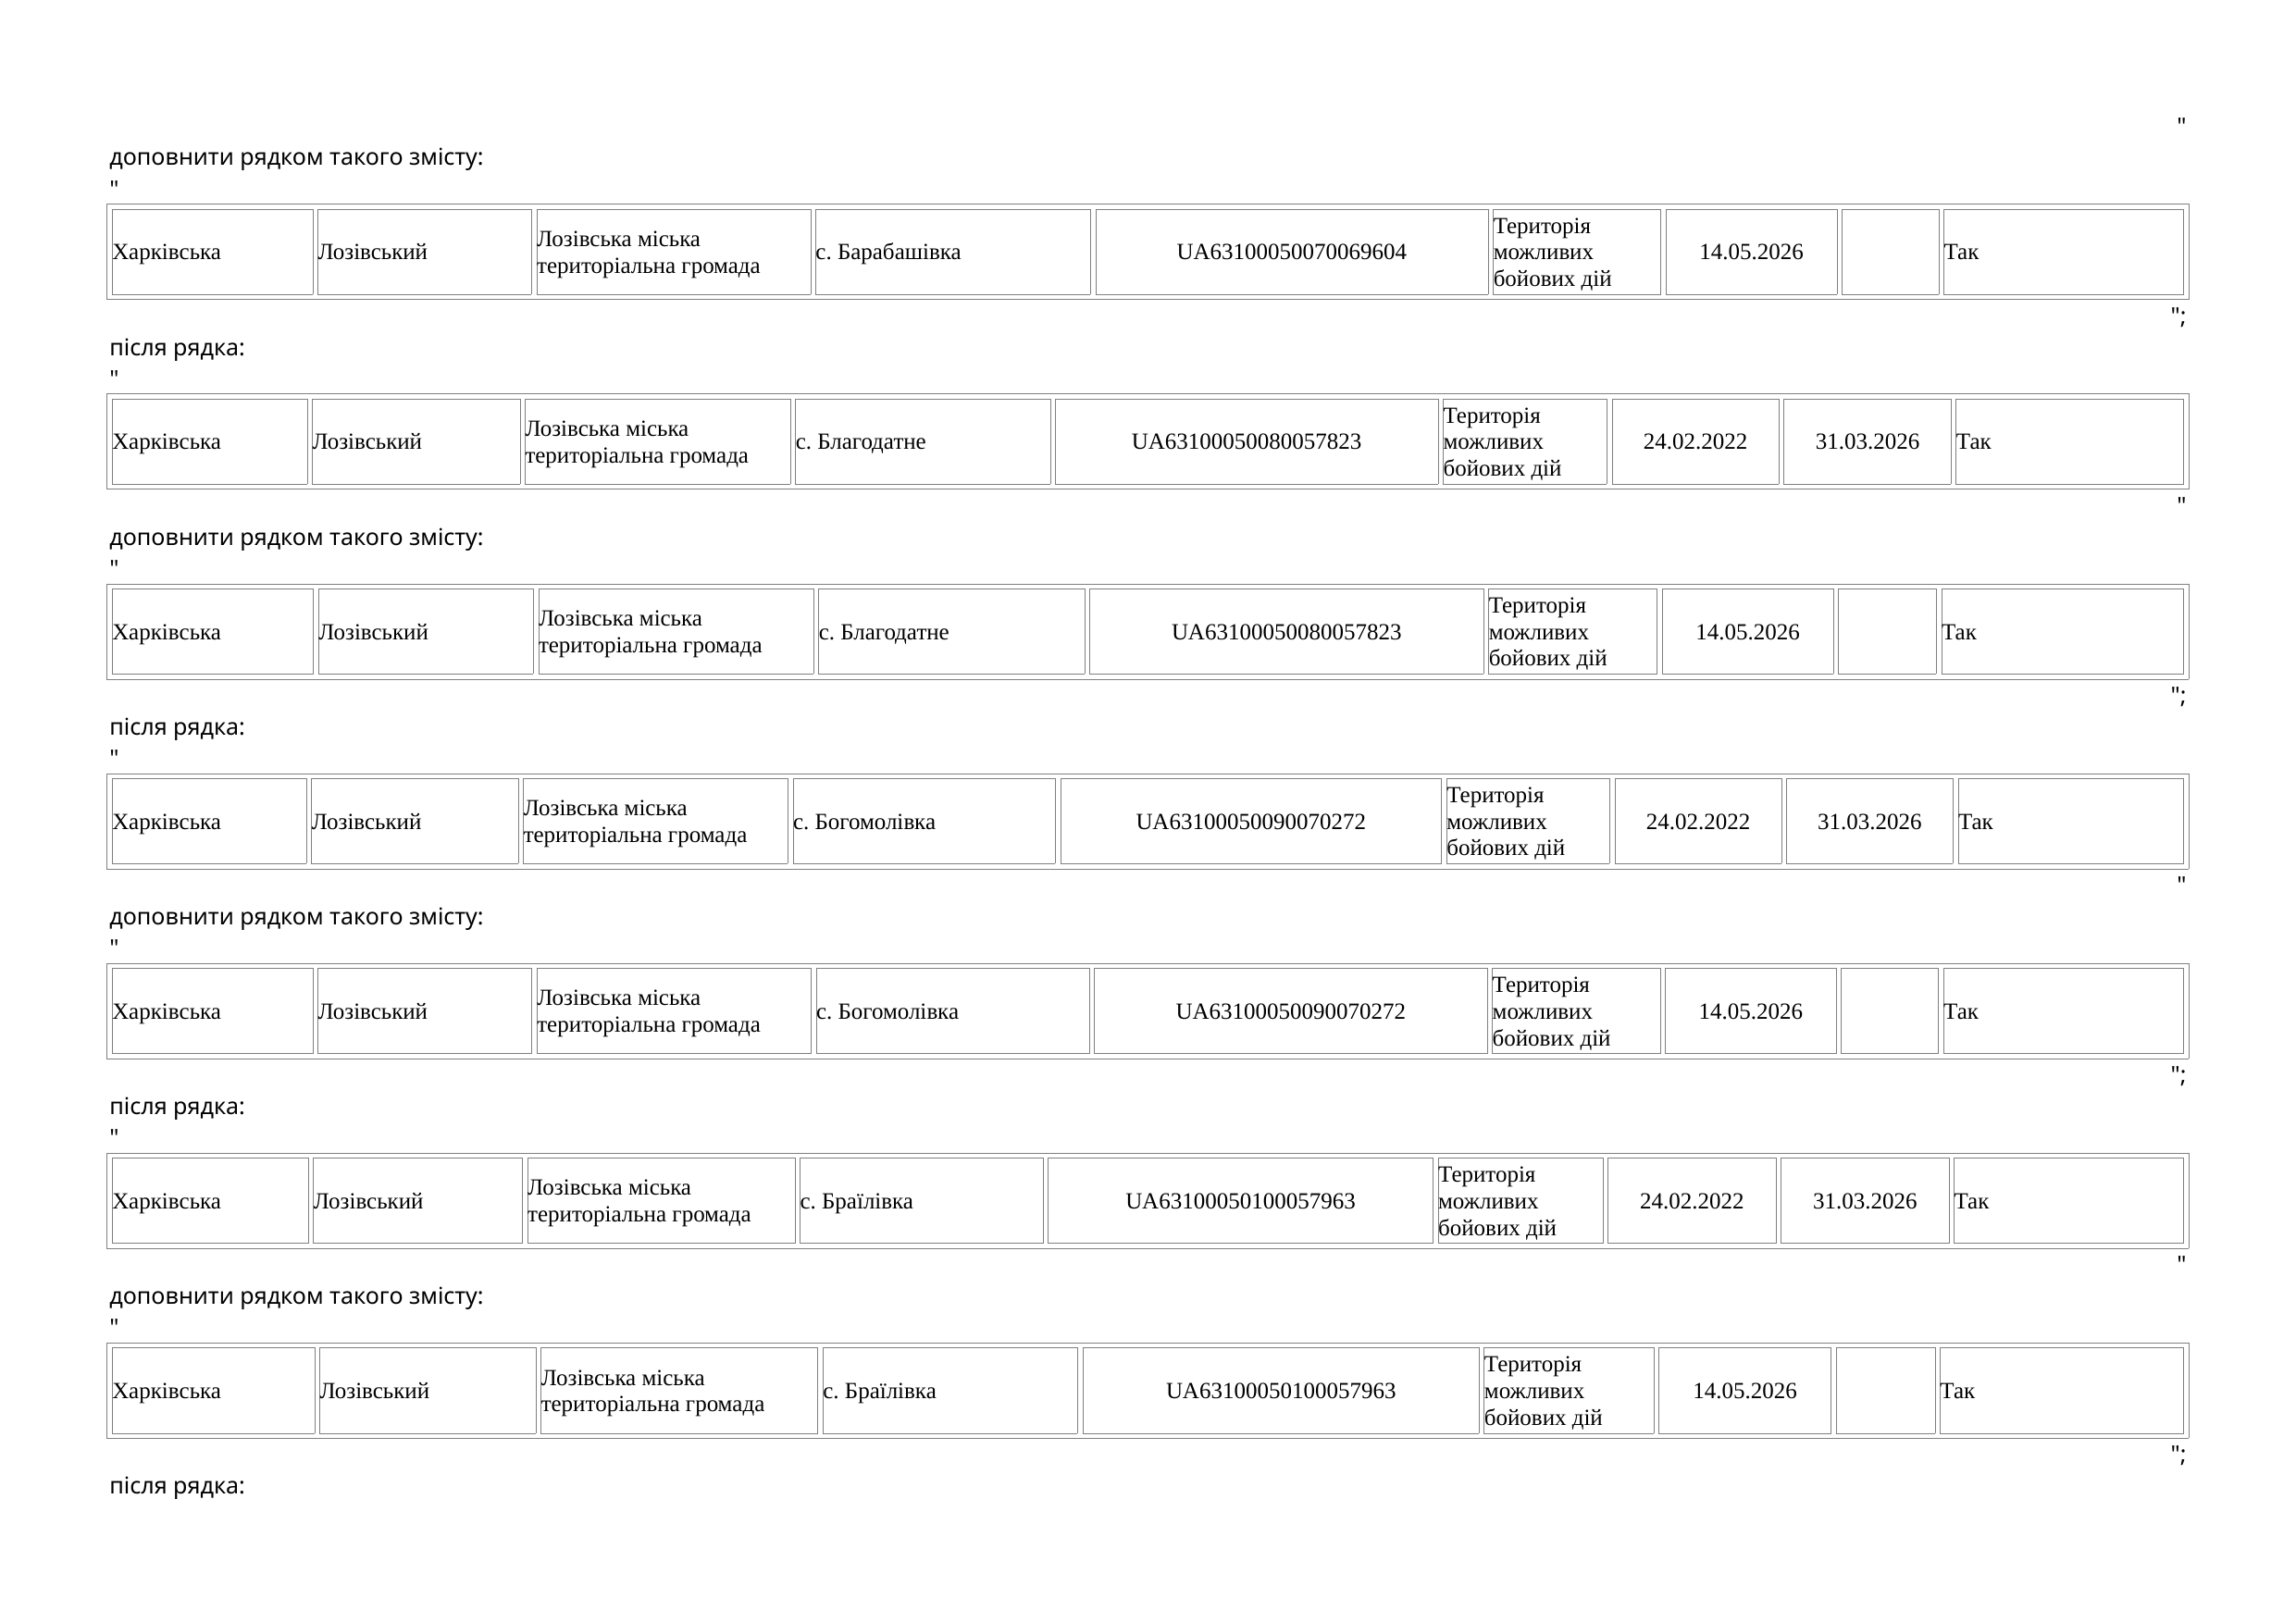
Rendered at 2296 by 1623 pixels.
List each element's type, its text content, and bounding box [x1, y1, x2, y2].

table_header 14.05.2026 [1656, 1344, 1833, 1432]
text " [109, 172, 2186, 204]
table_header [1839, 964, 1941, 1053]
table_header Територія можливих бойових дій [1490, 964, 1662, 1053]
table_header с. Благодатне [793, 394, 1053, 484]
text після рядка: [109, 1090, 2186, 1121]
table_header Територія можливих бойових дій [1482, 1344, 1656, 1432]
table_header UA63100050090070272 [1058, 774, 1444, 863]
table_header Харківська [109, 204, 315, 294]
table_header [1839, 589, 1936, 674]
table_header Так [1937, 1344, 2186, 1432]
text " [109, 551, 2186, 584]
table_header Територія можливих бойових дій [1444, 774, 1612, 863]
text " [109, 870, 2186, 900]
text "; [109, 1059, 2186, 1090]
text після рядка: [109, 1469, 2186, 1501]
table_header Лозівський [309, 394, 522, 484]
table_header 31.03.2026 [1779, 1154, 1951, 1243]
table_header с. Браїлівка [820, 1344, 1080, 1432]
table_header [1836, 585, 1939, 674]
text доповнити рядком такого змісту: [109, 1280, 2186, 1311]
table_header [1840, 204, 1941, 294]
table_header с. Богомолівка [813, 964, 1092, 1053]
table_header 24.02.2022 [1612, 774, 1783, 863]
table_header Лозівський [309, 774, 521, 863]
table_header с. Барабашівка [813, 204, 1093, 294]
table_header Харківська [109, 394, 309, 484]
text після рядка: [109, 710, 2186, 742]
text "; [109, 680, 2186, 710]
text " [109, 109, 2186, 141]
table_header UA63100050100057963 [1080, 1344, 1482, 1432]
table_header [1842, 969, 1938, 1053]
table_header Так [1954, 394, 2186, 484]
table_header Лозівська міська територіальна громада [521, 774, 790, 863]
text після рядка: [109, 330, 2186, 362]
table_header Територія можливих бойових дій [1435, 1154, 1605, 1243]
table_header Лозівська міська територіальна громада [534, 964, 813, 1053]
table_header с. Богомолівка [790, 774, 1058, 863]
table_header Лозівська міська територіальна громада [525, 1154, 797, 1243]
table_header Лозівська міська територіальна громада [539, 1344, 820, 1432]
table_header Харківська [109, 964, 315, 1053]
table_header Харківська [109, 1344, 316, 1432]
table_header Лозівський [317, 1344, 539, 1432]
table_header Так [1952, 1154, 2186, 1243]
table_header [1833, 1344, 1937, 1432]
table_header 24.02.2022 [1606, 1154, 1779, 1243]
table_header Лозівський [315, 204, 534, 294]
table_header с. Благодатне [816, 585, 1086, 674]
text доповнити рядком такого змісту: [109, 900, 2186, 932]
table_header Харківська [109, 585, 316, 674]
table_header Територія можливих бойових дій [1491, 204, 1663, 294]
table_header Так [1939, 585, 2186, 674]
table_header 14.05.2026 [1659, 585, 1836, 674]
table_header Так [1941, 964, 2186, 1053]
table_header Лозівський [311, 1154, 525, 1243]
table_header Харківська [109, 774, 309, 863]
text " [109, 1249, 2186, 1280]
table_header UA63100050100057963 [1046, 1154, 1435, 1243]
table_header 14.05.2026 [1663, 204, 1839, 294]
table_header 24.02.2022 [1609, 394, 1781, 484]
table_header UA63100050090070272 [1092, 964, 1489, 1053]
text " [109, 362, 2186, 393]
table_header Лозівський [315, 964, 534, 1053]
table_header Лозівська міська територіальна громада [536, 585, 816, 674]
text " [109, 1311, 2186, 1343]
text "; [109, 300, 2186, 330]
table_header Територія можливих бойових дій [1440, 394, 1609, 484]
table_header Лозівська міська територіальна громада [522, 394, 793, 484]
table_header 31.03.2026 [1784, 774, 1955, 863]
table_header Територія можливих бойових дій [1486, 585, 1659, 674]
table_header Харківська [109, 1154, 311, 1243]
table_header с. Браїлівка [797, 1154, 1046, 1243]
text " [109, 489, 2186, 520]
table_header UA63100050080057823 [1087, 585, 1486, 674]
table_header Лозівська міська територіальна громада [534, 204, 813, 294]
text " [109, 742, 2186, 774]
table_header 14.05.2026 [1662, 964, 1839, 1053]
table_header Так [1955, 774, 2186, 863]
table_header [1843, 210, 1939, 294]
table_header Лозівський [316, 585, 536, 674]
table_header Так [1942, 204, 2186, 294]
table_header UA63100050080057823 [1053, 394, 1440, 484]
text доповнити рядком такого змісту: [109, 141, 2186, 172]
table_header 31.03.2026 [1781, 394, 1954, 484]
text "; [109, 1439, 2186, 1469]
text " [109, 932, 2186, 963]
text " [109, 1121, 2186, 1153]
text доповнити рядком такого змісту: [109, 520, 2186, 551]
table_header [1837, 1348, 1935, 1432]
table_header UA63100050070069604 [1093, 204, 1491, 294]
